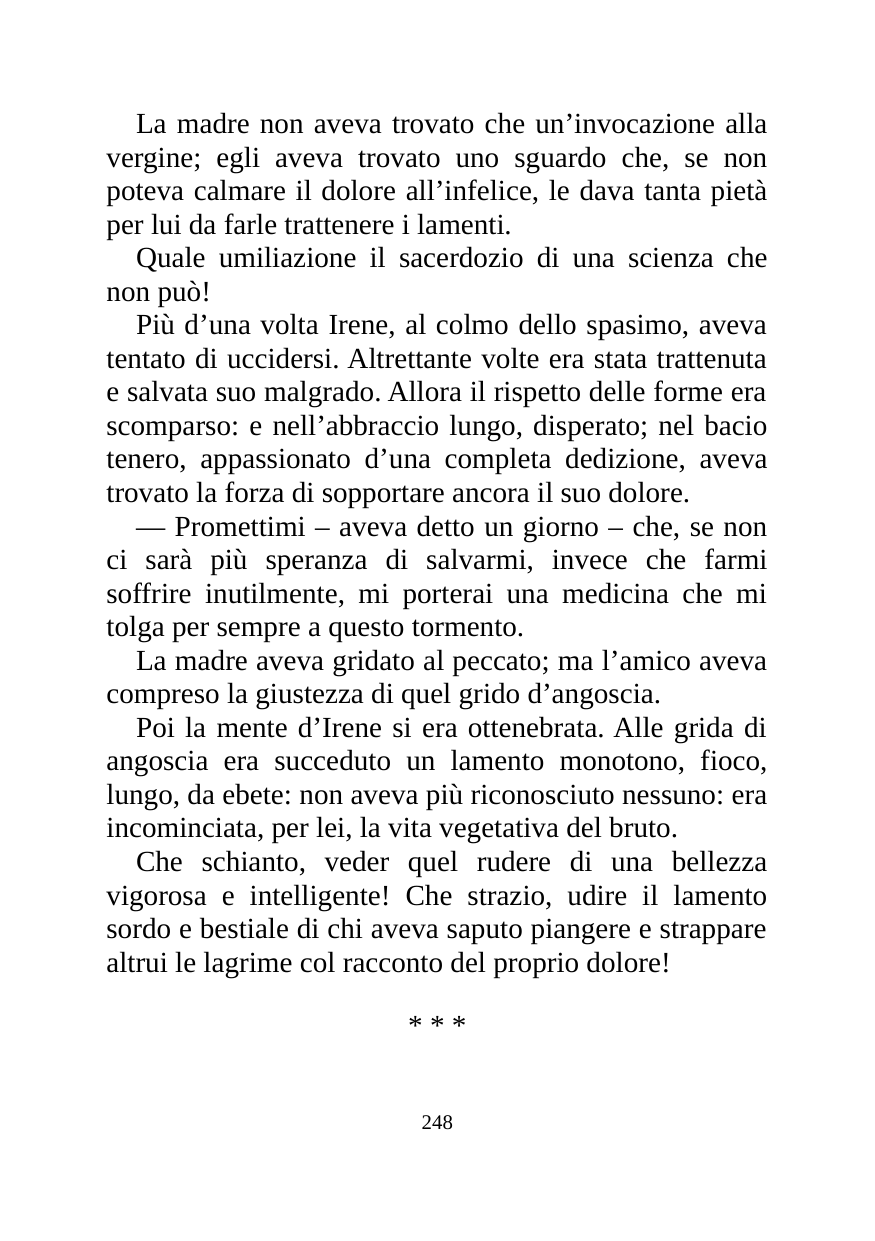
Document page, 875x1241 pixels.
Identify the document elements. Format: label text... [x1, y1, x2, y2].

text La madre aveva gridato al peccato; ma l’amico aveva compreso la giustezza di quel grido d’angoscia. [106, 643, 768, 710]
text Poi la mente d’Irene si era ottenebrata. Alle grida di angoscia era succeduto un lamento monotono, fioco, lungo, da ebete: non aveva più riconosciuto nessuno: era incominciata, per lei, la vita vegetativa del bruto. [106, 710, 768, 844]
text Che schianto, veder quel rudere di una bellezza vigorosa e intelligente! Che strazio, udire il lamento sordo e bestiale di chi aveva saputo piangere e strappare altrui le lagrime col racconto del proprio dolore! [106, 844, 768, 978]
text Quale umiliazione il sacerdozio di una scienza che non può! [106, 240, 768, 307]
text Più d’una volta Irene, al colmo dello spasimo, aveva tentato di uccidersi. Altrettante volte era stata trattenuta e salvata suo malgrado. Allora il rispetto delle forme era scomparso: e nell’abbraccio lungo, disperato; nel bacio tenero, appassionato d’una completa dedizione, aveva trovato la forza di sopportare ancora il suo dolore. [106, 307, 768, 509]
text La madre non aveva trovato che un’invocazione alla vergine; egli aveva trovato uno sguardo che, se non poteva calmare il dolore all’infelice, le dava tanta pietà per lui da farle trattenere i lamenti. [106, 106, 768, 240]
text * * * [106, 1008, 768, 1041]
text — Promettimi – aveva detto un giorno – che, se non ci sarà più speranza di salvarmi, invece che farmi soffrire inutilmente, mi porterai una medicina che mi tolga per sempre a questo tormento. [106, 509, 768, 643]
